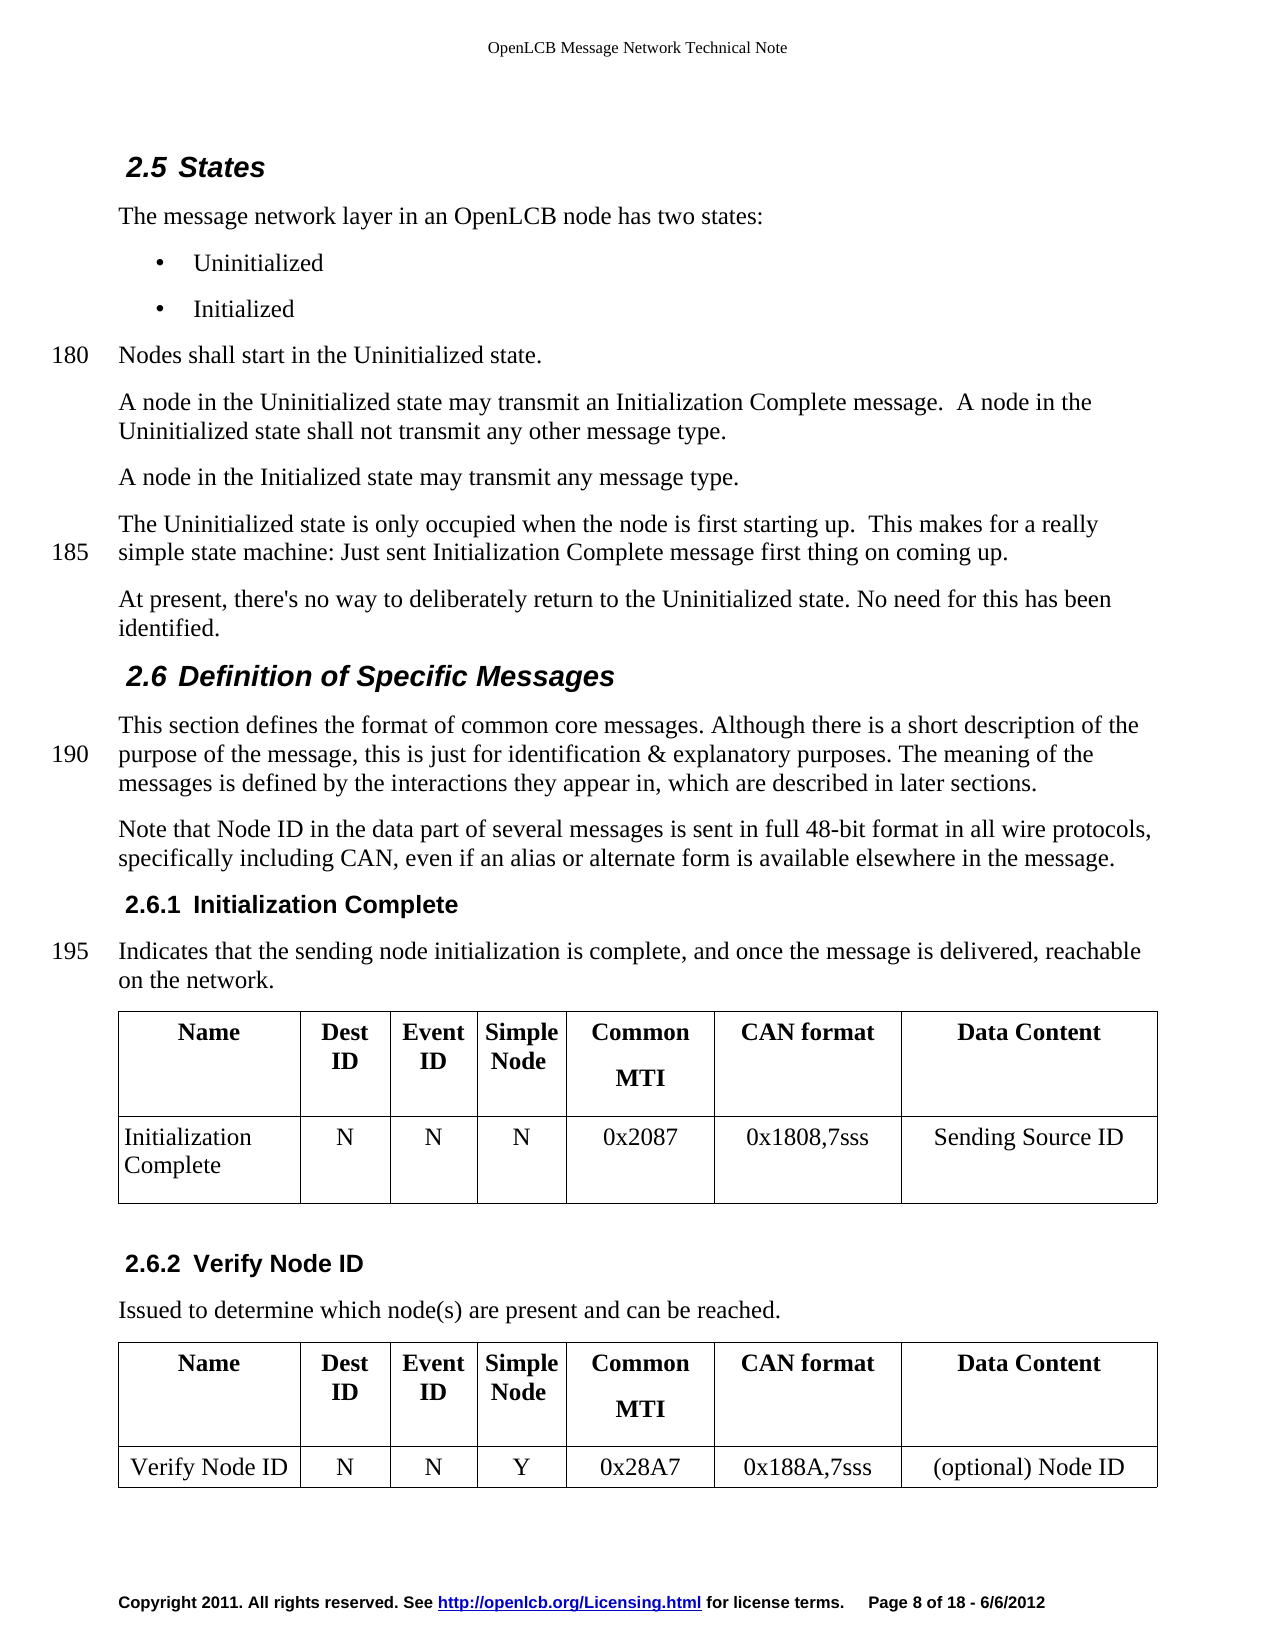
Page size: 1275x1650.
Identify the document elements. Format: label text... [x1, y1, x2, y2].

table_cell 0x28A7 [567, 1447, 714, 1487]
table_cell N [301, 1117, 390, 1202]
table_header Simple Node [478, 1012, 566, 1116]
table_header Common MTI [567, 1012, 714, 1116]
table_cell N [478, 1117, 566, 1202]
table_header Common MTI [567, 1343, 714, 1446]
table_cell Sending Source ID [902, 1117, 1157, 1202]
table_header Data Content [902, 1012, 1157, 1116]
text A node in the Uninitialized state may transmit an Initialization Complete message. A node in the Uninitialized state shall not transmit any other message type. [118, 387, 1157, 444]
table_cell N [391, 1117, 477, 1202]
text Nodes shall start in the Uninitialized state. [118, 341, 1157, 369]
table_cell Initialization Complete [119, 1117, 300, 1202]
table_cell Y [478, 1447, 566, 1487]
table_cell N [391, 1447, 477, 1487]
subtitle Definition of Specific Messages [118, 659, 1157, 693]
table_cell (optional) Node ID [902, 1447, 1157, 1487]
text Issued to determine which node(s) are present and can be reached. [118, 1296, 1157, 1324]
table_header Dest ID [301, 1343, 390, 1446]
table_cell 0x2087 [567, 1117, 714, 1202]
text The Uninitialized state is only occupied when the node is first starting up. This makes for a really simple state machine: Just sent Initialization Complete message first thing on coming up. [118, 509, 1157, 566]
text At present, there's no way to deliberately return to the Uninitialized state. No need for this has been identified. [118, 584, 1157, 641]
text A node in the Initialized state may transmit any message type. [118, 462, 1157, 491]
table_cell Verify Node ID [119, 1447, 300, 1487]
table_header CAN format [715, 1012, 901, 1116]
table_header Name [119, 1343, 300, 1446]
table_header Event ID [391, 1012, 477, 1116]
table_cell N [301, 1447, 390, 1487]
table_header Dest ID [301, 1012, 390, 1116]
table_header Data Content [902, 1343, 1157, 1446]
table_header Name [119, 1012, 300, 1116]
subtitle Initialization Complete [118, 889, 1157, 918]
table_cell 0x1808,7sss [715, 1117, 901, 1202]
table_header Simple Node [478, 1343, 566, 1446]
subtitle States [118, 150, 1157, 183]
table_cell 0x188A,7sss [715, 1447, 901, 1487]
subtitle Verify Node ID [118, 1249, 1157, 1278]
table_header CAN format [715, 1343, 901, 1446]
text The message network layer in an OpenLCB node has two states: [118, 201, 1157, 230]
list Uninitialized [156, 248, 1157, 276]
list Initialized [156, 294, 1157, 323]
text Indicates that the sending node initialization is complete, and once the message is delivered, reachable on the network. [118, 936, 1157, 993]
table_header Event ID [391, 1343, 477, 1446]
text Note that Node ID in the data part of several messages is sent in full 48-bit format in all wire protocols, specifically including CAN, even if an alias or alternate form is available elsewhere in the message. [118, 814, 1157, 872]
text This section defines the format of common core messages. Although there is a short description of the purpose of the message, this is just for identification & explanatory purposes. The meaning of the messages is defined by the interactions they appear in, which are described in later sections. [118, 710, 1157, 797]
